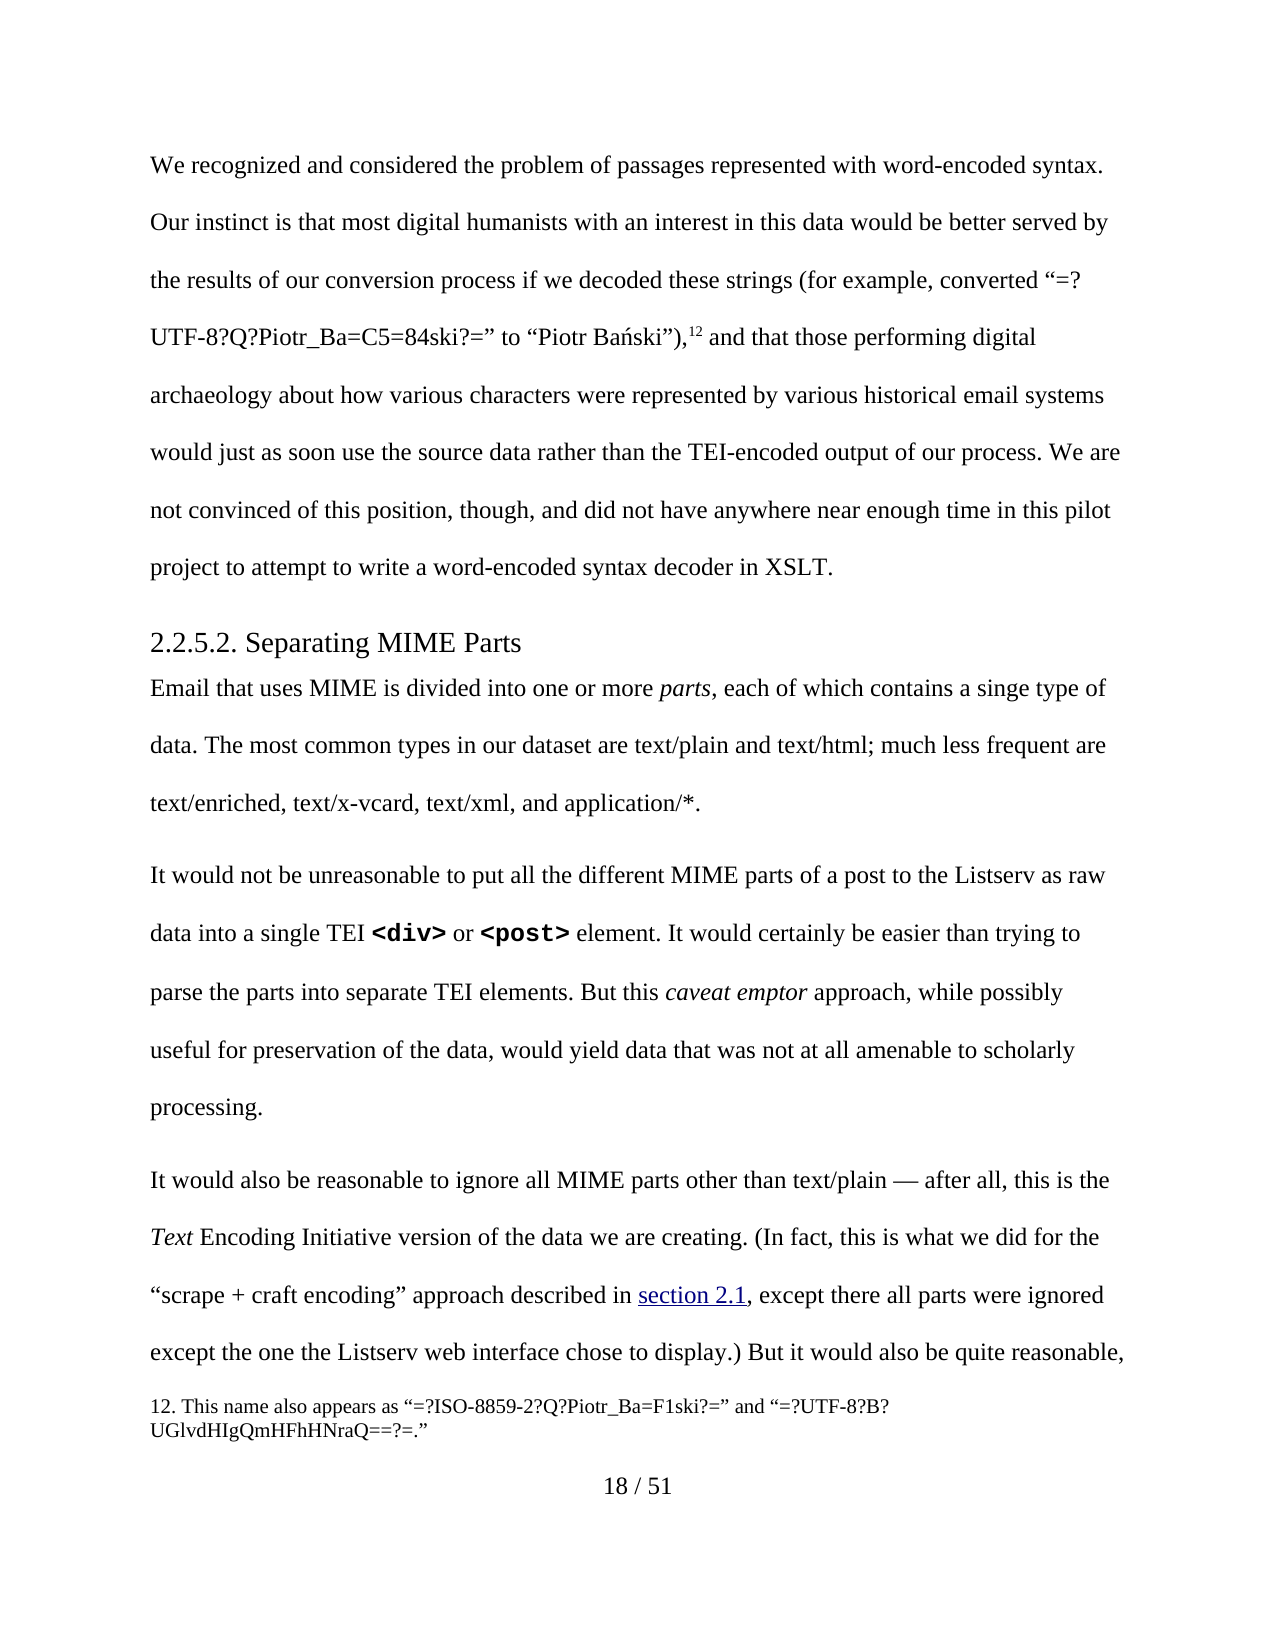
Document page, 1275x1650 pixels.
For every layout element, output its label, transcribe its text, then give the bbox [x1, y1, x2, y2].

text It would also be reasonable to ignore all MIME parts other than text/plain — after all, this is the Text Encoding Initiative version of the data we are creating. (In fact, this is what we did for the “scrape + craft encoding” approach described in section 2.1, except there all parts were ignored except the one the Listserv web interface chose to display.) But it would also be quite reasonable, [150, 1165, 1125, 1366]
text We recognized and considered the problem of passages represented with word-encoded syntax. Our instinct is that most digital humanists with an interest in this data would be better served by the results of our conversion process if we decoded these strings (for example, converted “=?UTF-8?Q?Piotr_Ba=C5=84ski?=” to “Piotr Bański”), and that those performing digital archaeology about how various characters were represented by various historical email systems would just as soon use the source data rather than the TEI-encoded output of our process. We are not convinced of this position, though, and did not have anywhere near enough time in this pilot project to attempt to write a word-encoded syntax decoder in XSLT. [150, 150, 1125, 581]
text It would not be unreasonable to put all the different MIME parts of a post to the Listserv as raw data into a single TEI <div> or <post> element. It would certainly be easier than trying to parse the parts into separate TEI elements. But this caveat emptor approach, while possibly useful for preservation of the data, would yield data that was not at all amenable to scholarly processing. [150, 860, 1125, 1121]
subtitle 2.2.5.2. Separating MIME Parts [150, 625, 1125, 658]
text Email that uses MIME is divided into one or more parts, each of which contains a singe type of data. The most common types in our dataset are text/plain and text/html; much less frequent are text/enriched, text/x-vcard, text/xml, and application/*. [150, 673, 1125, 817]
text . This name also appears as “=?ISO-8859-2?Q?Piotr_Ba=F1ski?=” and “=?UTF-8?B?UGlvdHIgQmHFhHNraQ==?=.” [150, 1394, 1125, 1442]
